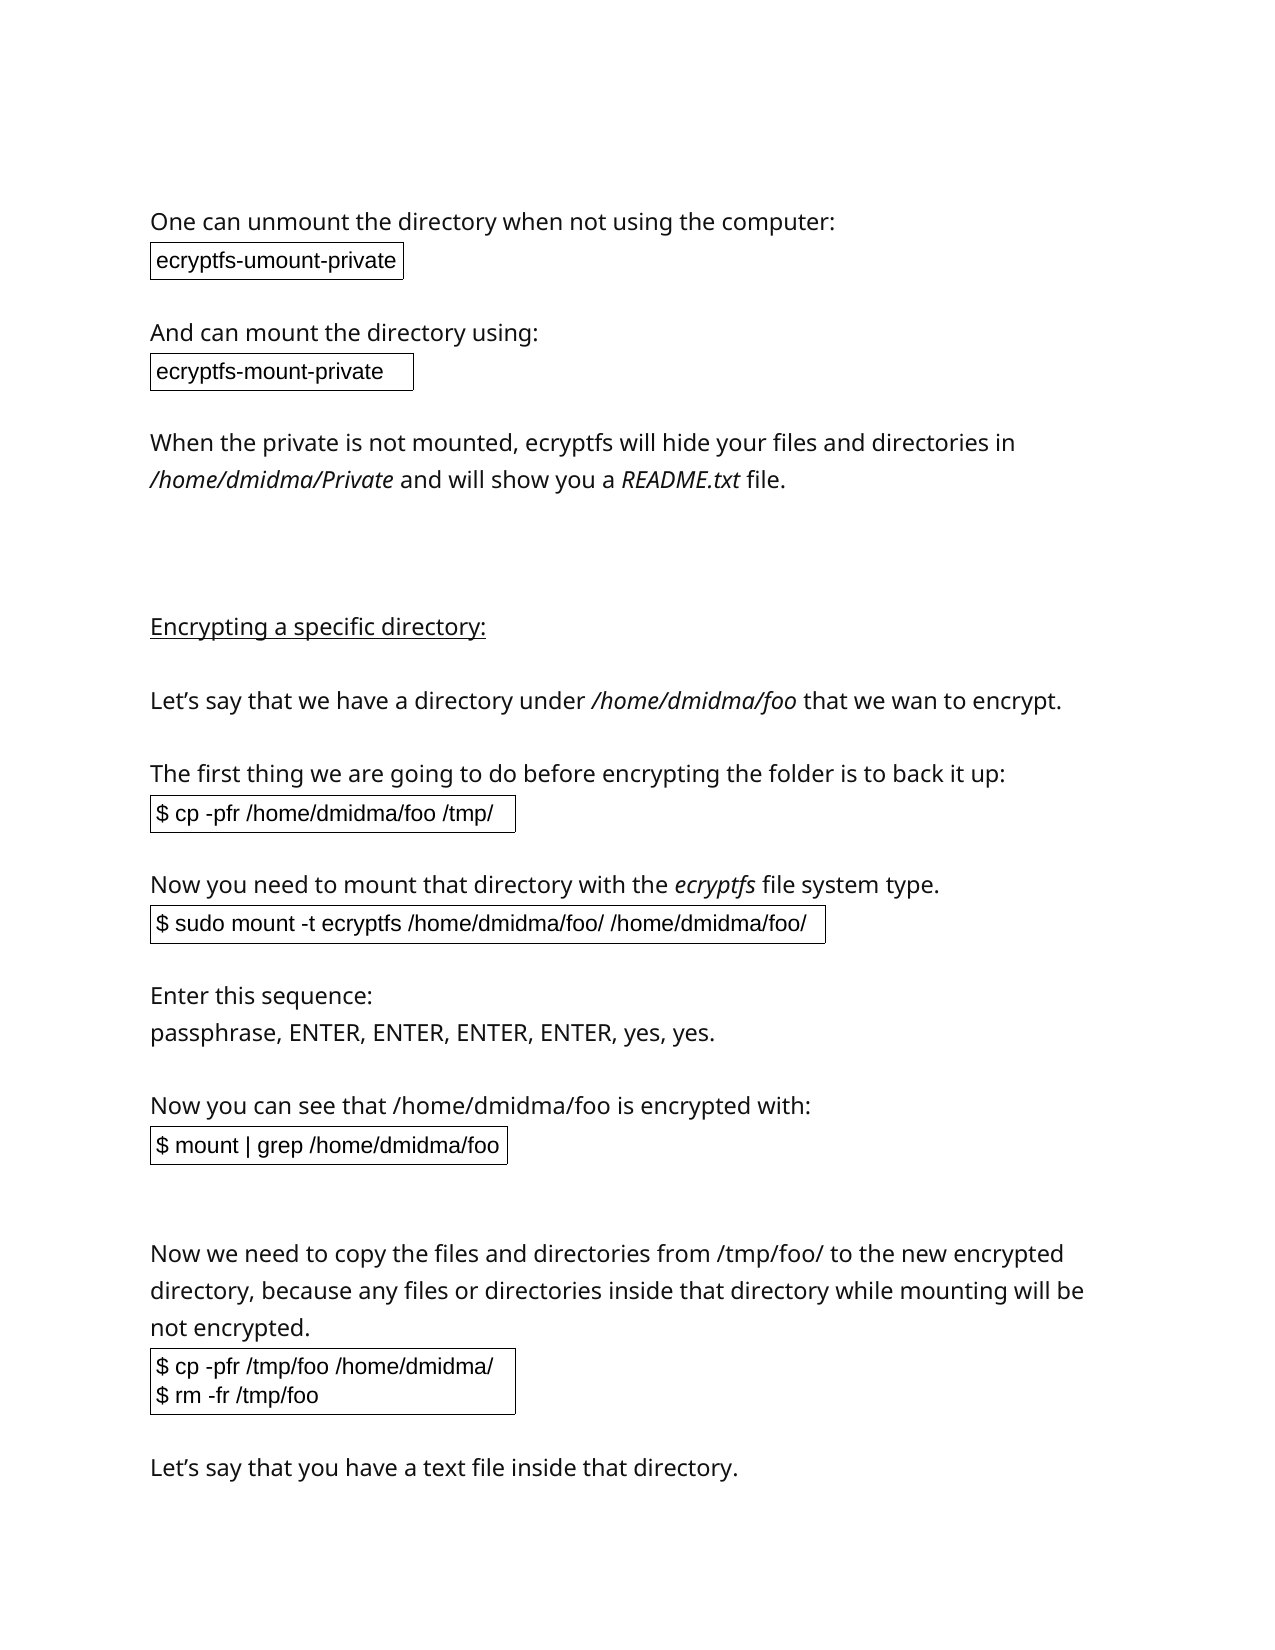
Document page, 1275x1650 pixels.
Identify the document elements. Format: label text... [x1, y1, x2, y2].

text Enter this sequence: [150, 979, 1125, 1011]
text passphrase, ENTER, ENTER, ENTER, ENTER, yes, yes. [150, 1016, 1125, 1048]
text Now you need to mount that directory with the ecryptfs file system type. [150, 868, 1125, 901]
text Now you can see that /home/dmidma/foo is encrypted with: [150, 1090, 1125, 1122]
table_header ecryptfs-mount-private [151, 354, 413, 390]
text When the private is not mounted, ecryptfs will hide your files and directories in /home/dmidma/Private and will show you a README.txt file. [150, 427, 1125, 496]
text The first thing we are going to do before encrypting the folder is to back it up: [150, 758, 1125, 790]
table_header ecryptfs-umount-private [151, 243, 403, 279]
text Let’s say that we have a directory under /home/dmidma/foo that we wan to encrypt. [150, 684, 1125, 716]
text Let’s say that you have a text file inside that directory. [150, 1451, 1125, 1483]
text Now we need to copy the files and directories from /tmp/foo/ to the new encrypted directory, because any files or directories inside that directory while mounting will be not encrypted. [150, 1237, 1125, 1343]
table_header $ cp -pfr /home/dmidma/foo /tmp/ [151, 796, 515, 832]
table_header $ sudo mount -t ecryptfs /home/dmidma/foo/ /home/dmidma/foo/ [151, 906, 825, 942]
table_header $ mount | grep /home/dmidma/foo [151, 1127, 507, 1164]
text And can mount the directory using: [150, 316, 1125, 348]
table_header $ cp -pfr /tmp/foo /home/dmidma/ $ rm -fr /tmp/foo [151, 1349, 515, 1414]
text One can unmount the directory when not using the computer: [150, 205, 1125, 237]
text Encrypting a specific directory: [150, 611, 1125, 643]
